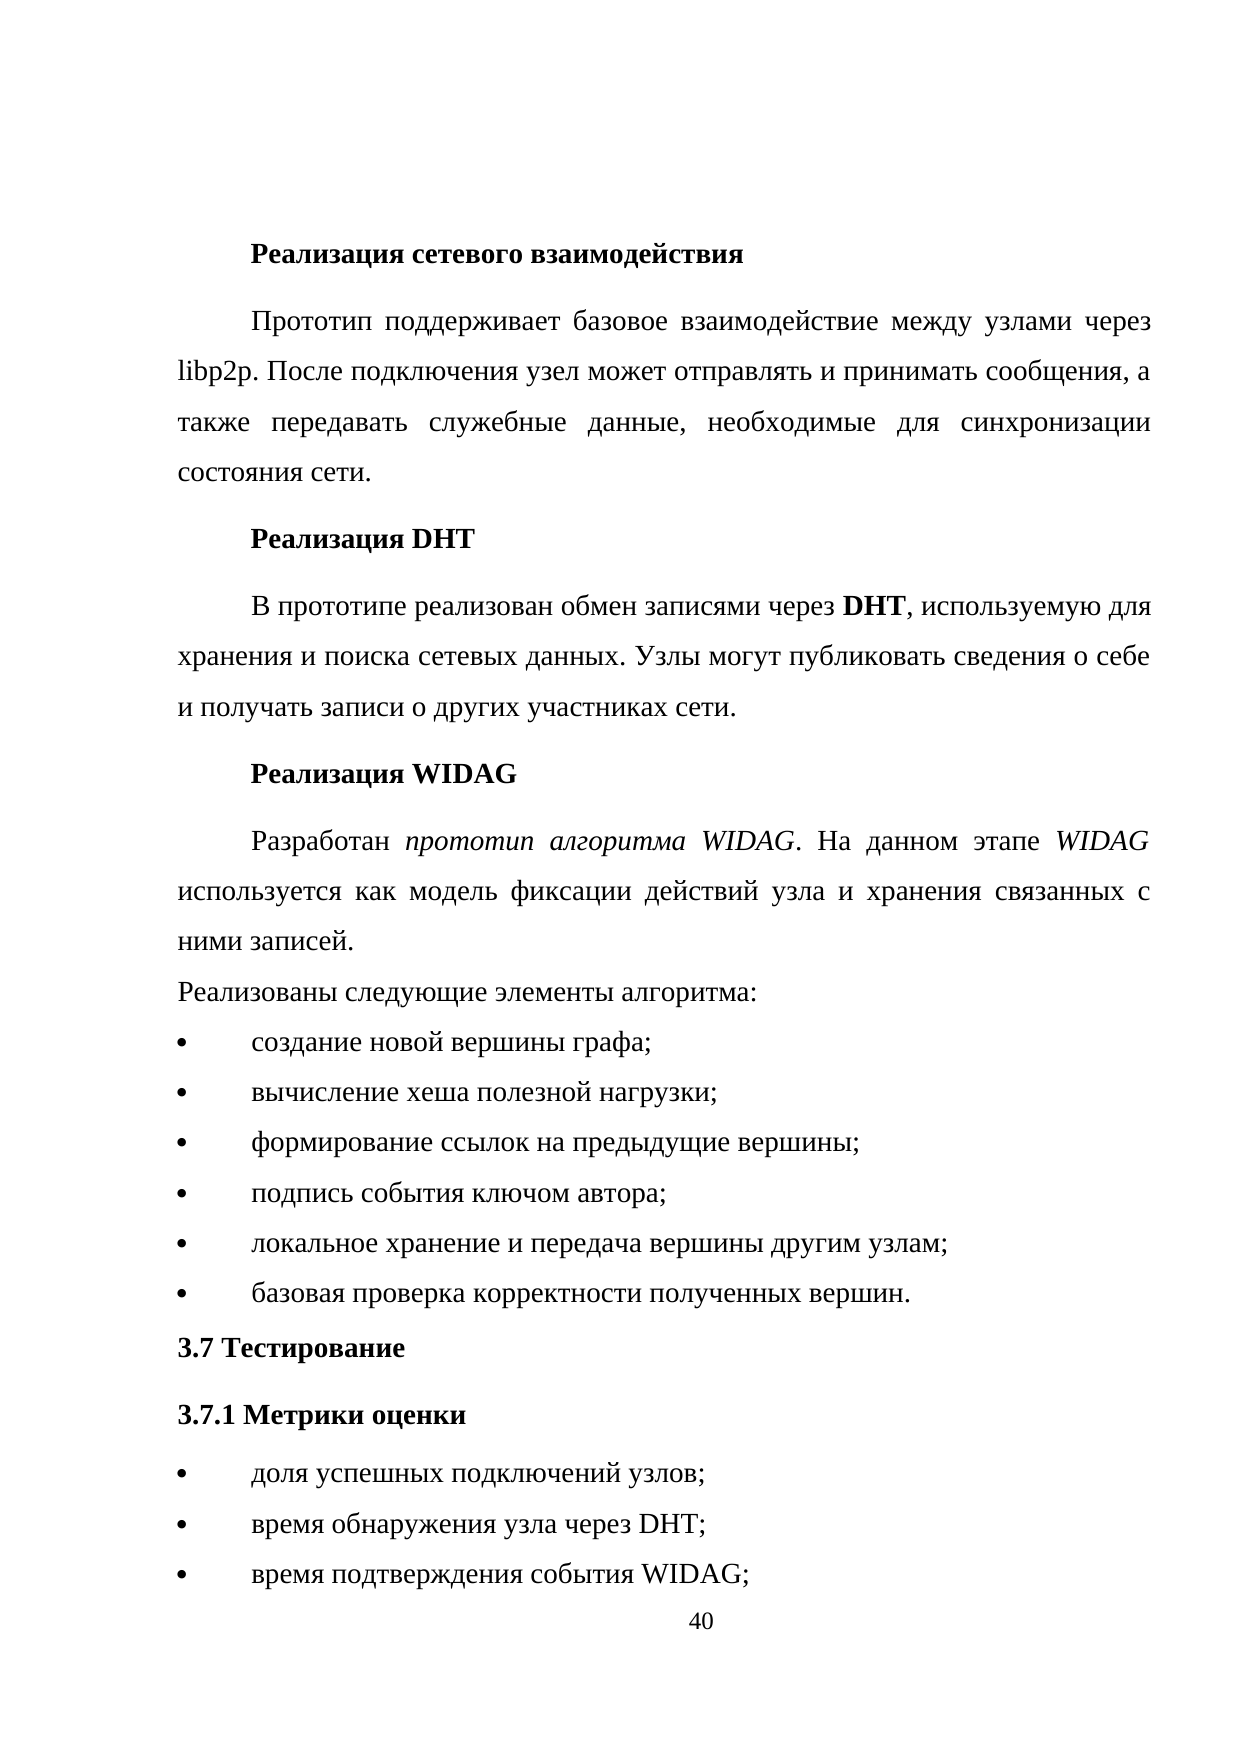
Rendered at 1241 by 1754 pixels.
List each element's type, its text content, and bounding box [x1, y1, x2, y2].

text Прототип поддерживает базовое взаимодействие между узлами через libp2p. После подключения узел может отправлять и принимать сообщения, а также передавать служебные данные, необходимые для синхронизации состояния сети. [177, 303, 1152, 488]
list создание новой вершины графа; [177, 1024, 1152, 1057]
list время подтверждения события WIDAG; [177, 1556, 1152, 1590]
text Реализация сетевого взаимодействия [177, 236, 1152, 270]
list вычисление хеша полезной нагрузки; [177, 1074, 1152, 1108]
list формирование ссылок на предыдущие вершины; [177, 1124, 1152, 1158]
text Разработан прототип алгоритма WIDAG. На данном этапе WIDAG используется как модель фиксации действий узла и хранения связанных с ними записей. [177, 823, 1152, 957]
list базовая проверка корректности полученных вершин. [177, 1276, 1152, 1309]
text В прототипе реализован обмен записями через DHT, используемую для хранения и поиска сетевых данных. Узлы могут публиковать сведения о себе и получать записи о других участниках сети. [177, 588, 1152, 722]
text Реализованы следующие элементы алгоритма: [177, 974, 1152, 1007]
list время обнаружения узла через DHT; [177, 1506, 1152, 1539]
list доля успешных подключений узлов; [177, 1456, 1152, 1489]
text 3.7 Тестирование [177, 1330, 1152, 1363]
list подпись события ключом автора; [177, 1175, 1152, 1208]
text 3.7.1 Метрики оценки [177, 1397, 1152, 1431]
list локальное хранение и передача вершины другим узлам; [177, 1225, 1152, 1259]
text Реализация DHT [177, 521, 1152, 555]
text Реализация WIDAG [177, 756, 1152, 789]
